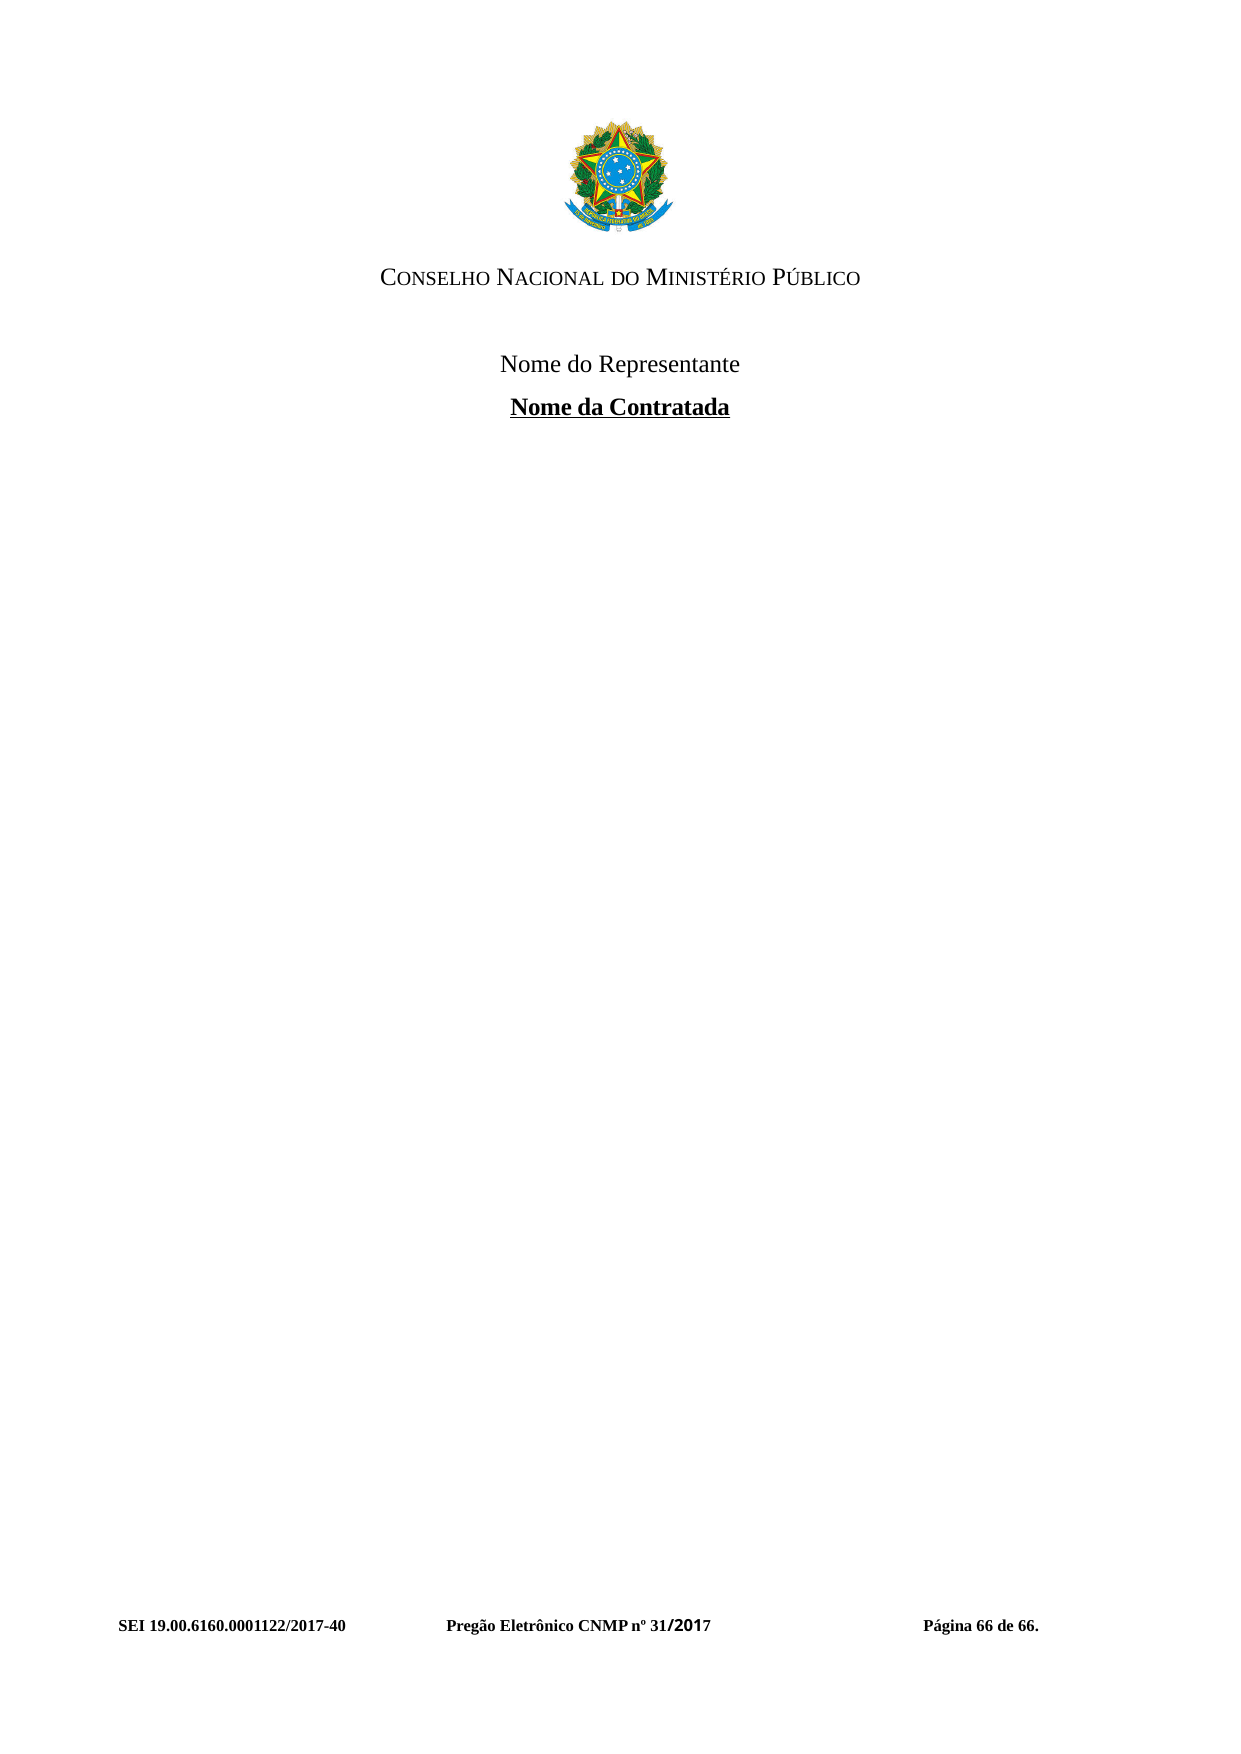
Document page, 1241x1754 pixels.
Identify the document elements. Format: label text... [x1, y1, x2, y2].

text Nome da Contratada [118, 392, 1122, 421]
text Nome do Representante [118, 349, 1122, 378]
